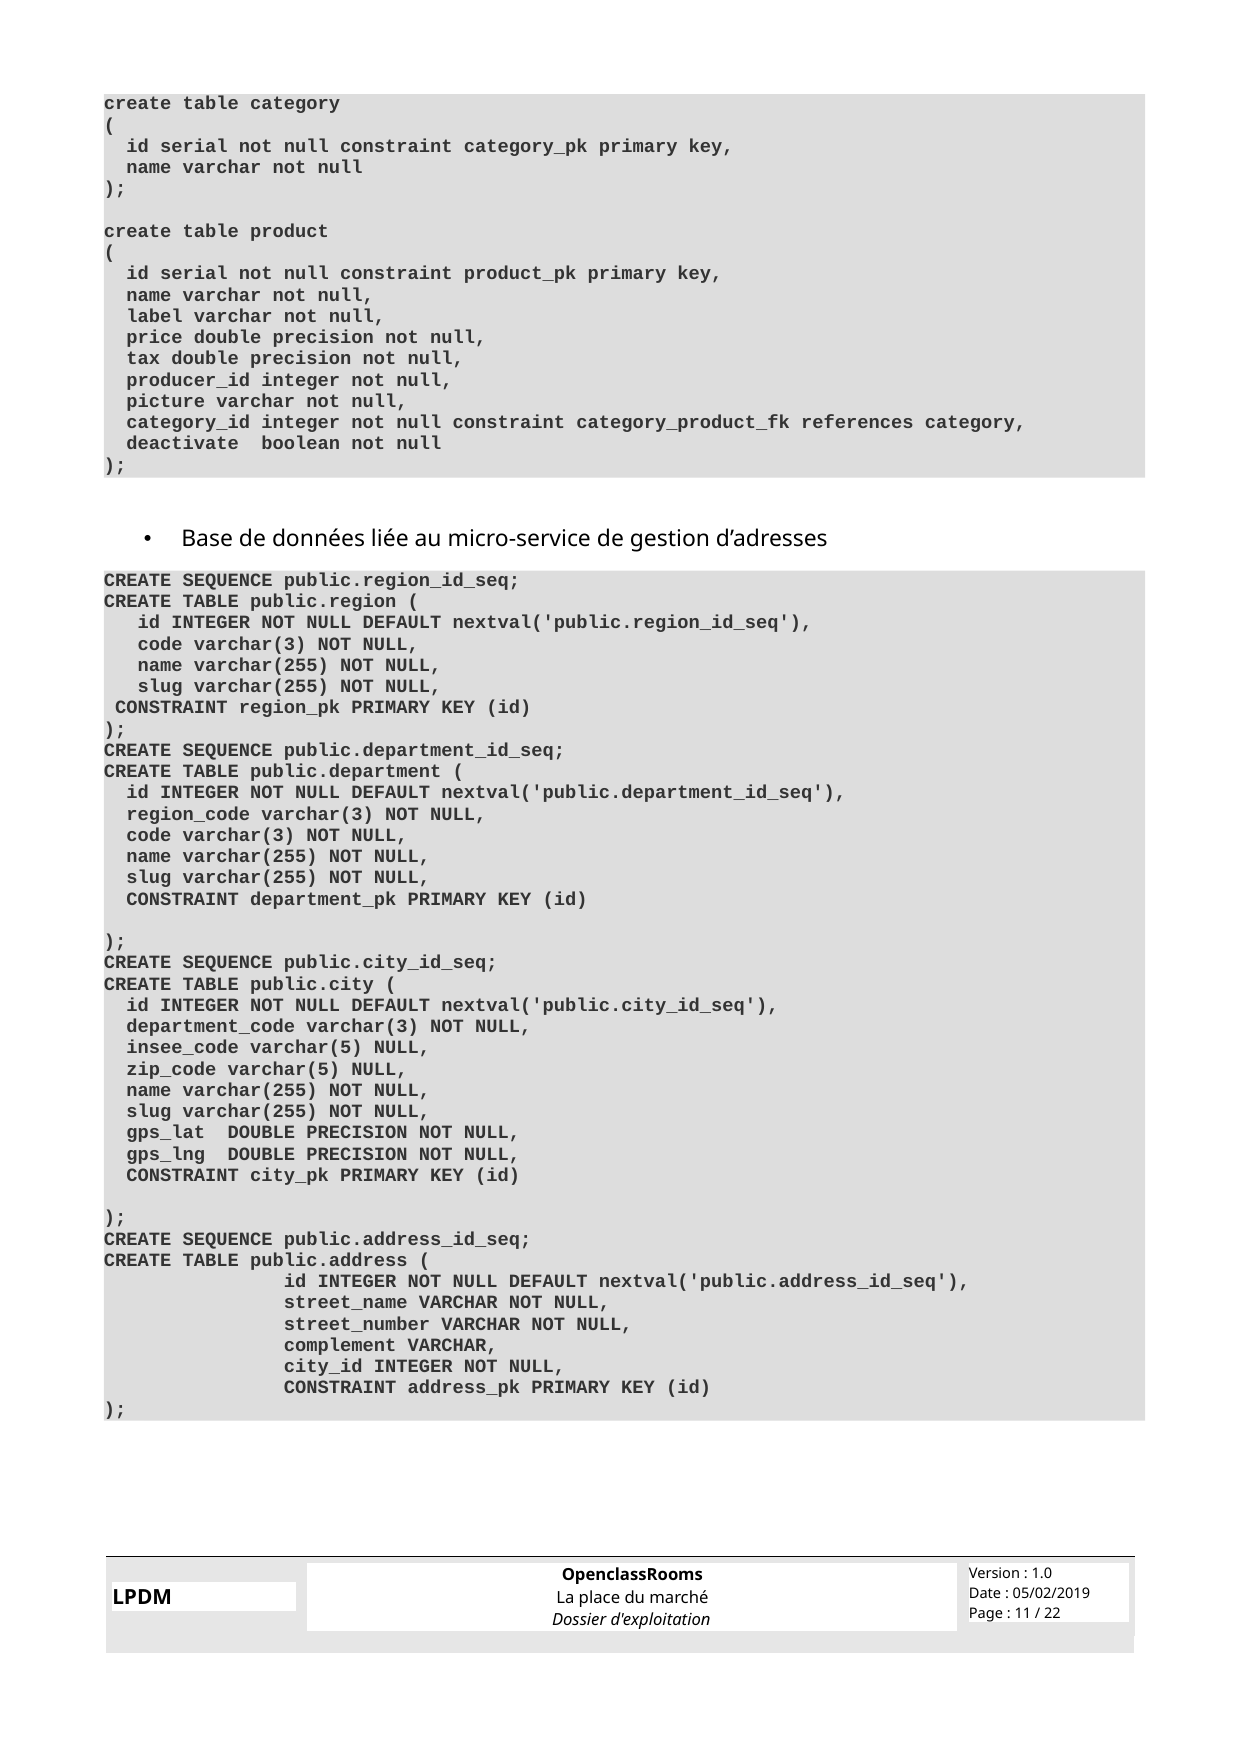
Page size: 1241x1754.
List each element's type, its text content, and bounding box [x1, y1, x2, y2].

list [144, 1421, 1134, 1452]
list Base de données liée au micro-service de gestion d’adresses [144, 522, 1134, 570]
